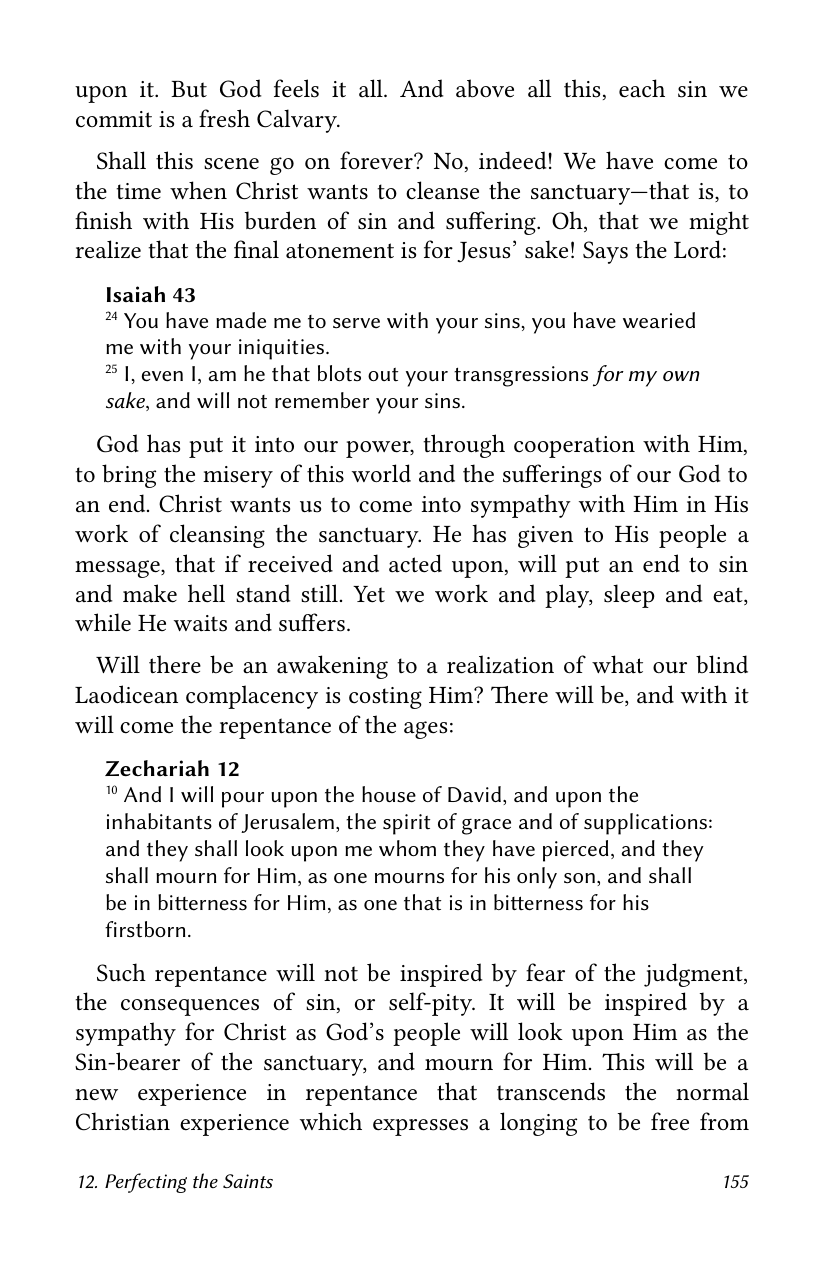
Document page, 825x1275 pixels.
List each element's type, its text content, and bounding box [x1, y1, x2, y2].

text Will there be an awakening to a realization of what our blind Laodicean complacency is costing Him? There will be, and with it will come the repentance of the ages: [75, 651, 750, 740]
text upon it. But God feels it all. And above all this, each sin we commit is a fresh Calvary. [75, 75, 750, 133]
text Isaiah 43 [105, 281, 750, 308]
text God has put it into our power, through cooperation with Him, to bring the misery of this world and the sufferings of our God to an end. Christ wants us to come into sympathy with Him in His work of cleansing the sanctuary. He has given to His people a message, that if received and acted upon, will put an end to sin and make hell stand still. Yet we work and play, sleep and eat, while He waits and suffers. [75, 430, 750, 638]
text 24 You have made me to serve with your sins, you have wearied me with your iniquities. [105, 308, 720, 361]
text Zechariah 12 [105, 756, 750, 782]
text 25 I, even I, am he that blots out your transgressions for my own sake, and will not remember your sins. [105, 361, 720, 414]
text 10 And I will pour upon the house of David, and upon the inhabitants of Jerusalem, the spirit of grace and of supplications: and they shall look upon me whom they have pierced, and they shall mourn for Him, as one mourns for his only son, and shall be in bitterness for Him, as one that is in bitterness for his firstborn. [105, 782, 720, 943]
text Such repentance will not be inspired by fear of the judgment, the consequences of sin, or self-pity. It will be inspired by a sympathy for Christ as God’s people will look upon Him as the Sin-bearer of the sanctuary, and mourn for Him. This will be a new experience in repentance that transcends the normal Christian experience which expresses a longing to be free from [75, 958, 750, 1137]
text Shall this scene go on forever? No, indeed! We have come to the time when Christ wants to cleanse the sanctuary—that is, to finish with His burden of sin and suffering. Oh, that we might realize that the final atonement is for Jesus’ sake! Says the Lord: [75, 147, 750, 265]
